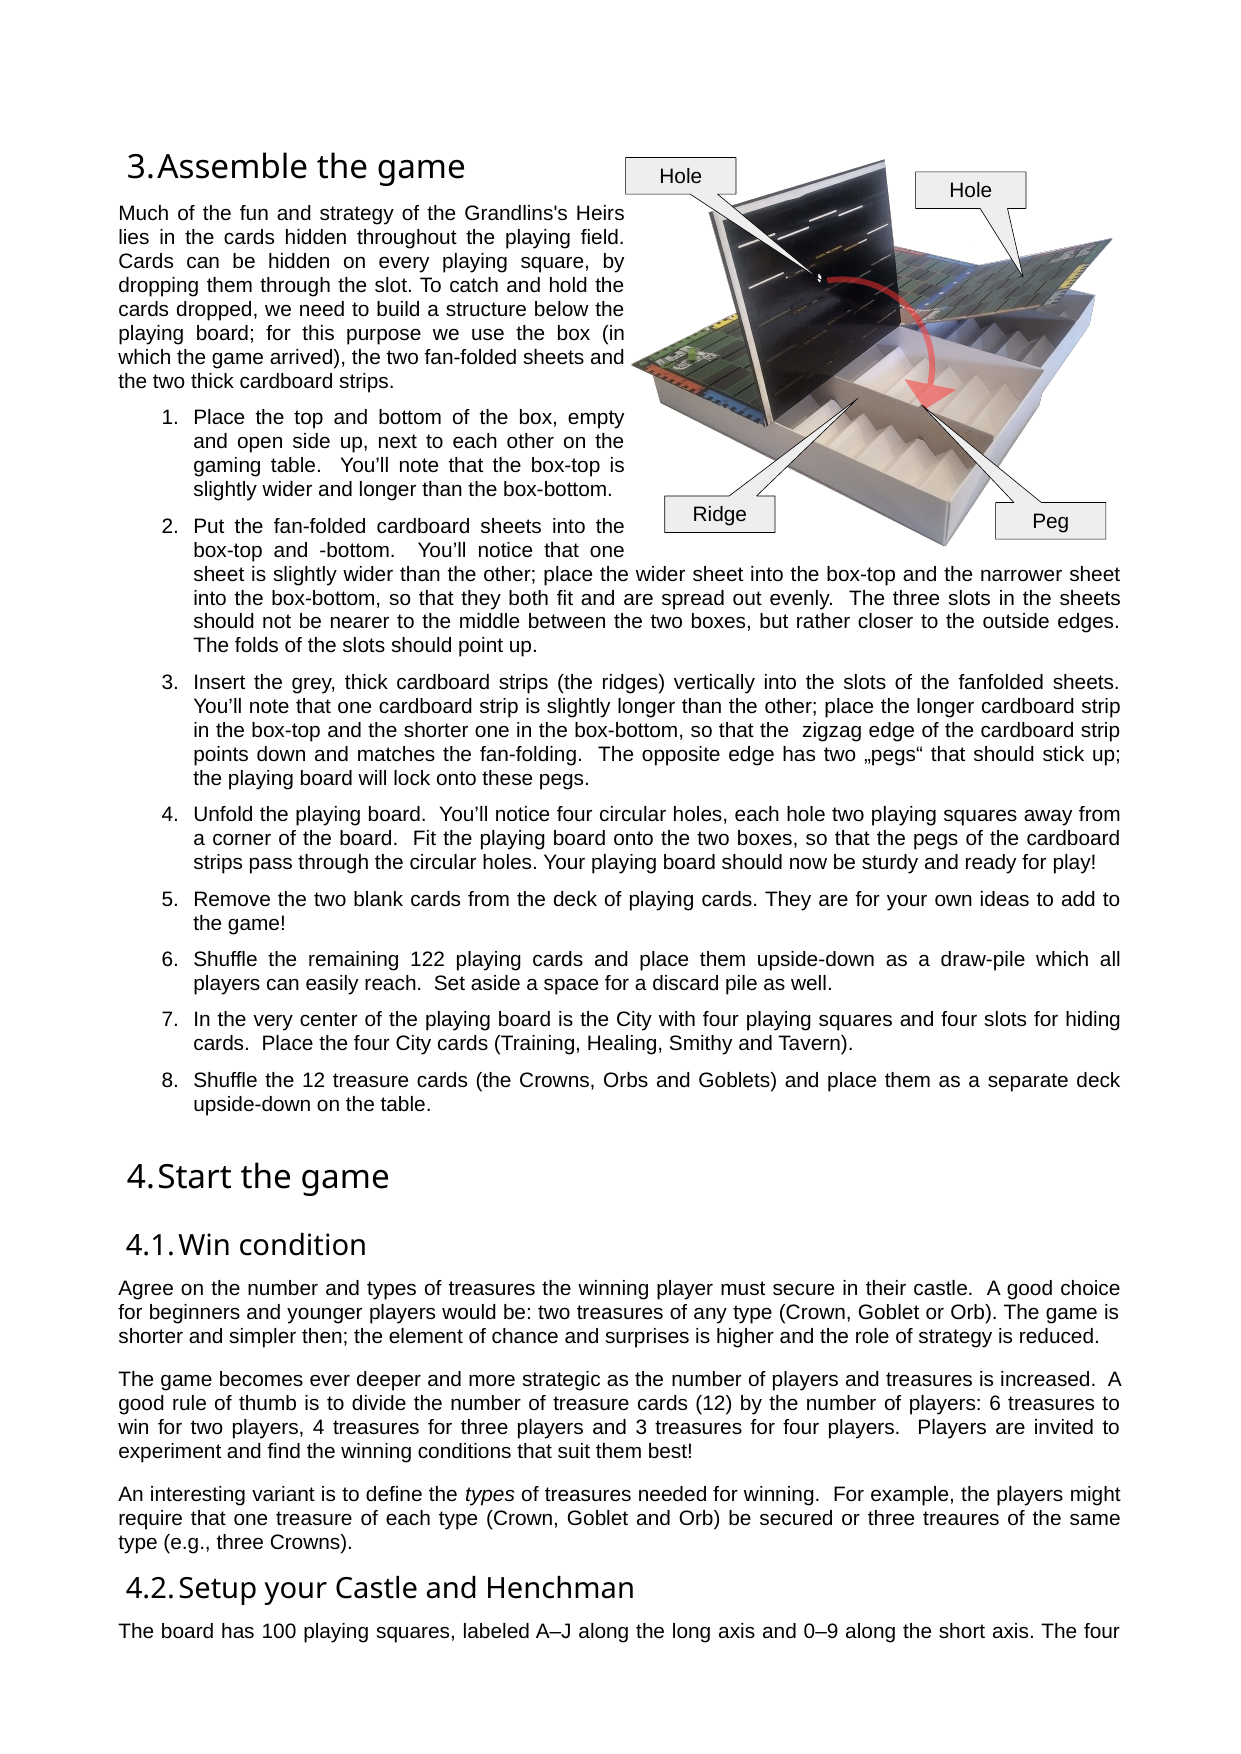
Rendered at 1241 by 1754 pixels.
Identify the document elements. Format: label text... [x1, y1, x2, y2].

list Shuffle the 12 treasure cards (the Crowns, Orbs and Goblets) and place them as a separate deck upside-down on the table. [156, 1068, 1122, 1116]
list Put the fan-folded cardboard sheets into the box-top and -bottom. You’ll notice that one sheet is slightly wider than the other; place the wider sheet into the box-top and the narrower sheet into the box-bottom, so that they both fit and are spread out evenly. The three slots in the sheets should not be nearer to the middle between the two boxes, but rather closer to the outside edges. The folds of the slots should point up. [156, 513, 1122, 657]
text Much of the fun and strategy of the Grandlins's Heirs lies in the cards hidden throughout the playing field. Cards can be hidden on every playing square, by dropping them through the slot. To catch and hold the cards dropped, we need to build a structure below the playing board; for this purpose we use the box (in which the game arrived), the two fan-folded sheets and the two thick cardboard strips. [118, 201, 625, 393]
picture [625, 157, 1119, 553]
text An interesting variant is to define the types of treasures needed for winning. For example, the players might require that one treasure of each type (Crown, Goblet and Orb) be secured or three treaures of the same type (e.g., three Crowns). [118, 1482, 1122, 1554]
list In the very center of the playing board is the City with four playing squares and four slots for hiding cards. Place the four City cards (Training, Healing, Smithy and Tavern). [156, 1007, 1122, 1055]
text The game becomes ever deeper and more strategic as the number of players and treasures is increased. A good rule of thumb is to divide the number of treasure cards (12) by the number of players: 6 treasures to win for two players, 4 treasures for three players and 3 treasures for four players. Players are invited to experiment and find the winning conditions that suit them best! [118, 1367, 1122, 1463]
subtitle Assemble the game [118, 143, 1122, 188]
list Place the top and bottom of the box, empty and open side up, next to each other on the gaming table. You’ll note that the box-top is slightly wider and longer than the box-bottom. [156, 405, 625, 501]
list Shuffle the remaining 122 playing cards and place them upside-down as a draw-pile which all players can easily reach. Set aside a space for a discard pile as well. [156, 947, 1122, 995]
subtitle Start the game [118, 1153, 1122, 1198]
list Unfold the playing board. You’ll notice four circular holes, each hole two playing squares away from a corner of the board. Fit the playing board onto the two boxes, so that the pegs of the cardboard strips pass through the circular holes. Your playing board should now be sturdy and ready for play! [156, 802, 1122, 874]
list Remove the two blank cards from the deck of playing cards. They are for your own ideas to add to the game! [156, 886, 1122, 934]
subtitle Setup your Castle and Henchman [118, 1567, 1122, 1607]
list Insert the grey, thick cardboard strips (the ridges) vertically into the slots of the fanfolded sheets. You’ll note that one cardboard strip is slightly longer than the other; place the longer cardboard strip in the box-top and the shorter one in the box-bottom, so that the zigzag edge of the cardboard strip points down and matches the fan-folding. The opposite edge has two „pegs“ that should stick up; the playing board will lock onto these pegs. [156, 670, 1122, 789]
text The board has 100 playing squares, labeled A–J along the long axis and 0–9 along the short axis. The four [118, 1619, 1122, 1643]
subtitle Win condition [118, 1224, 1122, 1264]
text Agree on the number and types of treasures the winning player must secure in their castle. A good choice for beginners and younger players would be: two treasures of any type (Crown, Goblet or Orb). The game is shorter and simpler then; the element of chance and surprises is higher and the role of strategy is reduced. [118, 1276, 1122, 1348]
